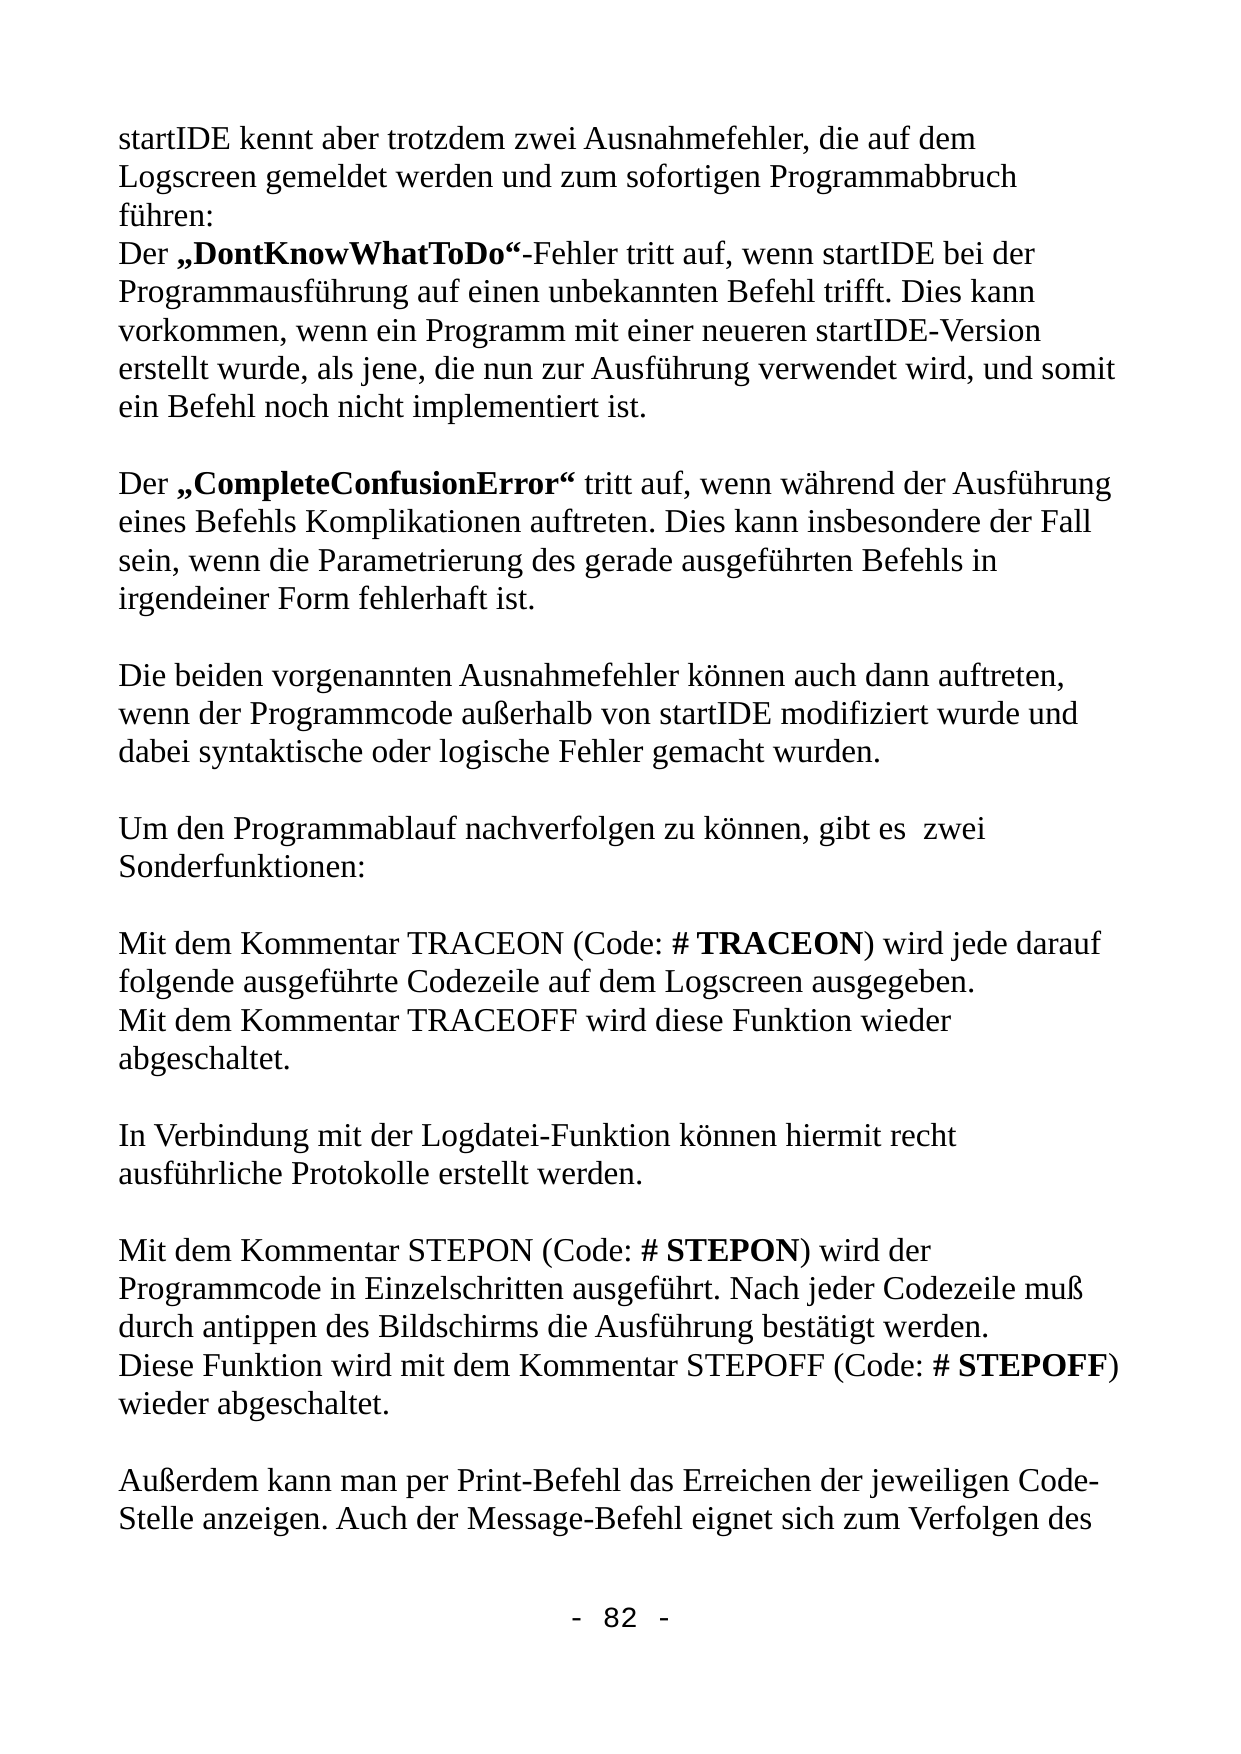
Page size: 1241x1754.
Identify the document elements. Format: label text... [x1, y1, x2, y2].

text Der „DontKnowWhatToDo“-Fehler tritt auf, wenn startIDE bei der Programmausführung auf einen unbekannten Befehl trifft. Dies kann vorkommen, wenn ein Programm mit einer neueren startIDE-Version erstellt wurde, als jene, die nun zur Ausführung verwendet wird, und somit ein Befehl noch nicht implementiert ist. [118, 233, 1122, 425]
text Um den Programmablauf nachverfolgen zu können, gibt es zwei Sonderfunktionen: [118, 808, 1122, 885]
text Mit dem Kommentar TRACEOFF wird diese Funktion wieder abgeschaltet. [118, 1000, 1122, 1076]
text Der „CompleteConfusionError“ tritt auf, wenn während der Ausführung eines Befehls Komplikationen auftreten. Dies kann insbesondere der Fall sein, wenn die Parametrierung des gerade ausgeführten Befehls in irgendeiner Form fehlerhaft ist. [118, 463, 1122, 616]
text Mit dem Kommentar STEPON (Code: # STEPON) wird der Programmcode in Einzelschritten ausgeführt. Nach jeder Codezeile muß durch antippen des Bildschirms die Ausführung bestätigt werden. [118, 1230, 1122, 1345]
text Außerdem kann man per Print-Befehl das Erreichen der jeweiligen Code-Stelle anzeigen. Auch der Message-Befehl eignet sich zum Verfolgen des [118, 1460, 1122, 1536]
text Diese Funktion wird mit dem Kommentar STEPOFF (Code: # STEPOFF) wieder abgeschaltet. [118, 1345, 1122, 1421]
text In Verbindung mit der Logdatei-Funktion können hiermit recht ausführliche Protokolle erstellt werden. [118, 1115, 1122, 1191]
text startIDE kennt aber trotzdem zwei Ausnahmefehler, die auf dem Logscreen gemeldet werden und zum sofortigen Programmabbruch führen: [118, 118, 1122, 233]
text Mit dem Kommentar TRACEON (Code: # TRACEON) wird jede darauf folgende ausgeführte Codezeile auf dem Logscreen ausgegeben. [118, 923, 1122, 1000]
text Die beiden vorgenannten Ausnahmefehler können auch dann auftreten, wenn der Programmcode außerhalb von startIDE modifiziert wurde und dabei syntaktische oder logische Fehler gemacht wurden. [118, 655, 1122, 770]
